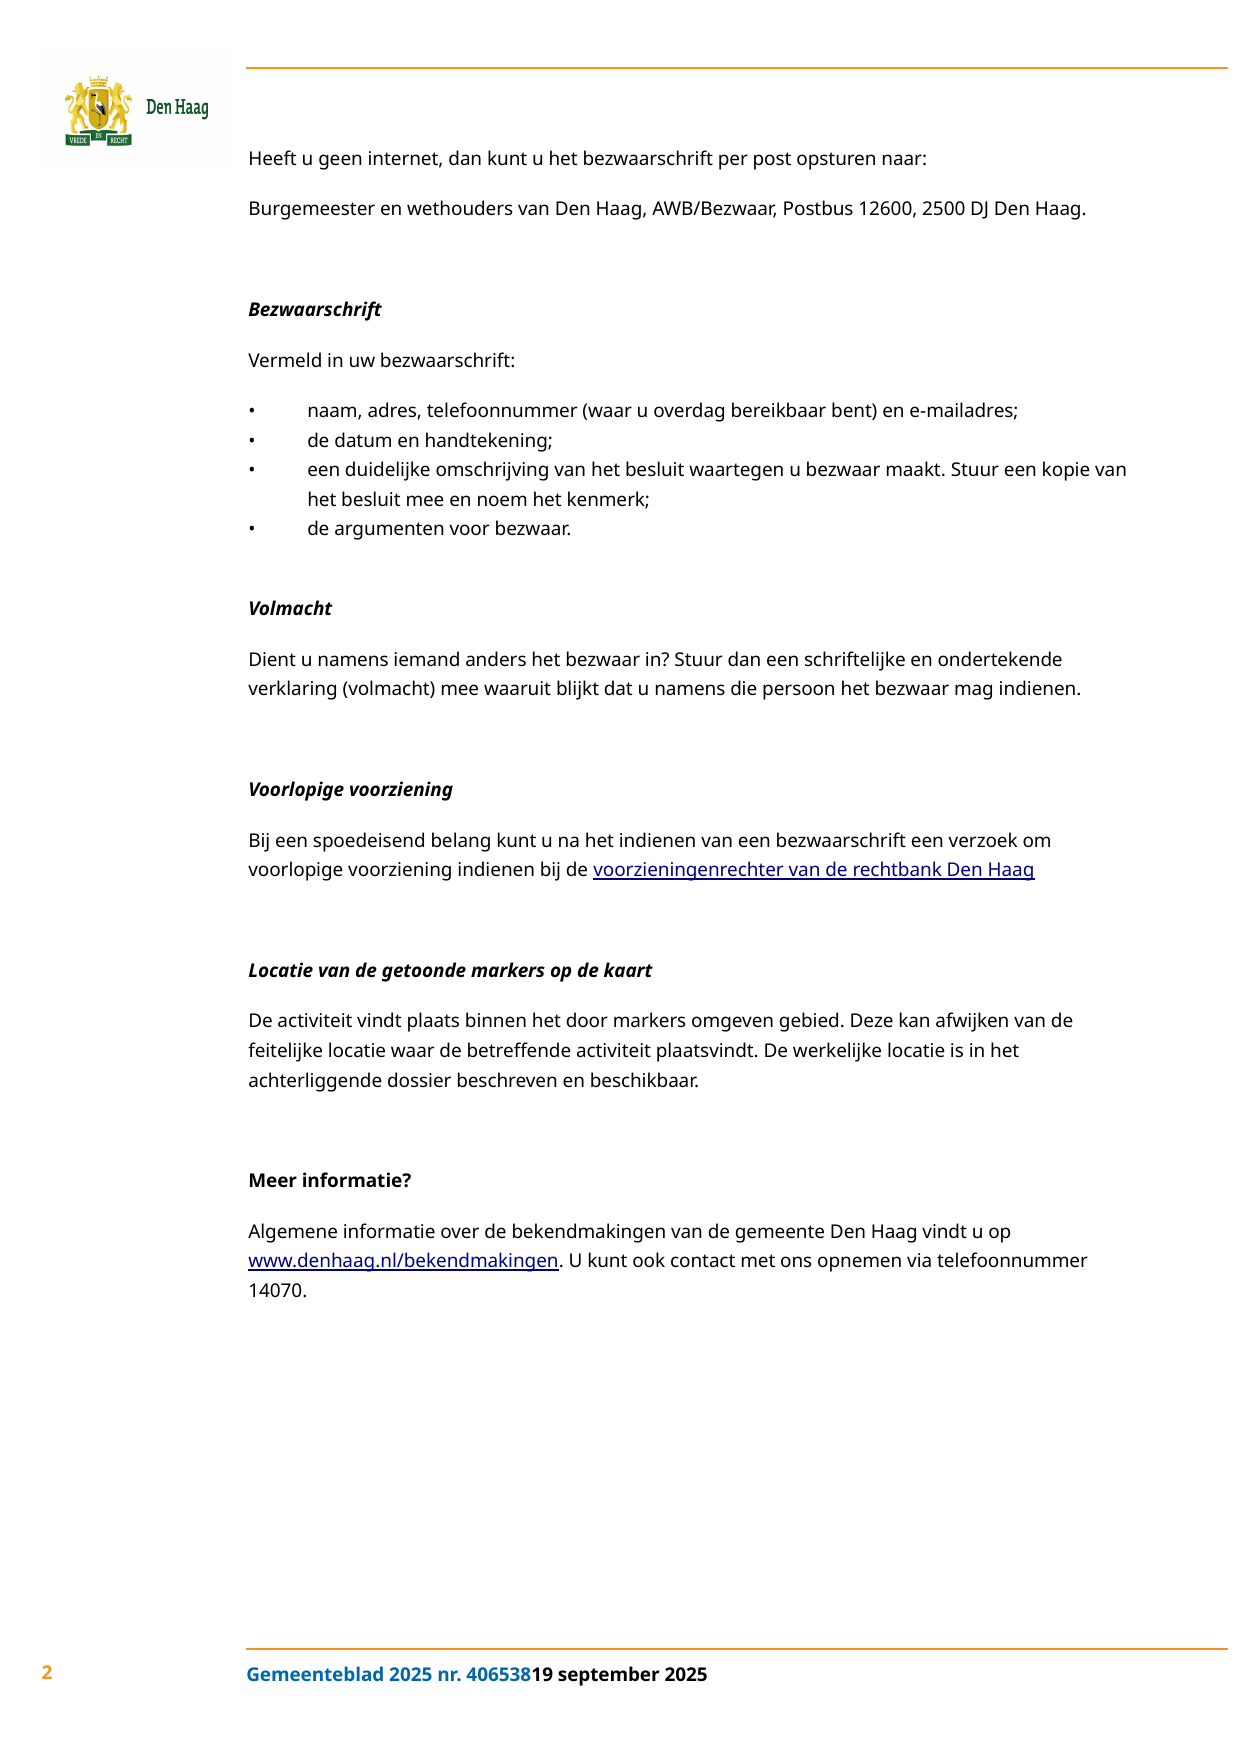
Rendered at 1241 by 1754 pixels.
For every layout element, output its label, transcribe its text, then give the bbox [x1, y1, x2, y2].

text Heeft u geen internet, dan kunt u het bezwaarschrift per post opsturen naar: [248, 145, 1152, 171]
text Bij een spoedeisend belang kunt u na het indienen van een bezwaarschrift een verzoek om voorlopige voorziening indienen bij de voorzieningenrechter van de rechtbank Den Haag [248, 827, 1152, 882]
text Locatie van de getoonde markers op de kaart [248, 957, 1152, 983]
text Dient u namens iemand anders het bezwaar in? Stuur dan een schriftelijke en ondertekende verklaring (volmacht) mee waaruit blijkt dat u namens die persoon het bezwaar mag indienen. [248, 646, 1152, 701]
text Bezwaarschrift [248, 296, 1152, 322]
text Voorlopige voorziening [248, 776, 1152, 802]
text Burgemeester en wethouders van Den Haag, AWB/Bezwaar, Postbus 12600, 2500 DJ Den Haag. [248, 196, 1152, 221]
text Volmacht [248, 596, 1152, 621]
list een duidelijke omschrijving van het besluit waartegen u bezwaar maakt. Stuur een kopie van het besluit mee en noem het kenmerk; [248, 456, 1152, 512]
list naam, adres, telefoonnummer (waar u overdag bereikbaar bent) en e-mailadres; [248, 397, 1152, 423]
text Algemene informatie over de bekendmakingen van de gemeente Den Haag vindt u op www.denhaag.nl/bekendmakingen. U kunt ook contact met ons opnemen via telefoonnummer 14070. [248, 1218, 1152, 1303]
list de datum en handtekening; [248, 427, 1152, 453]
text Meer informatie? [248, 1168, 1152, 1193]
picture [41, 47, 231, 172]
list de argumenten voor bezwaar. [248, 516, 1152, 541]
text Vermeld in uw bezwaarschrift: [248, 347, 1152, 373]
text De activiteit vindt plaats binnen het door markers omgeven gebied. Deze kan afwijken van de feitelijke locatie waar de betreffende activiteit plaatsvindt. De werkelijke locatie is in het achterliggende dossier beschreven en beschikbaar. [248, 1008, 1152, 1093]
